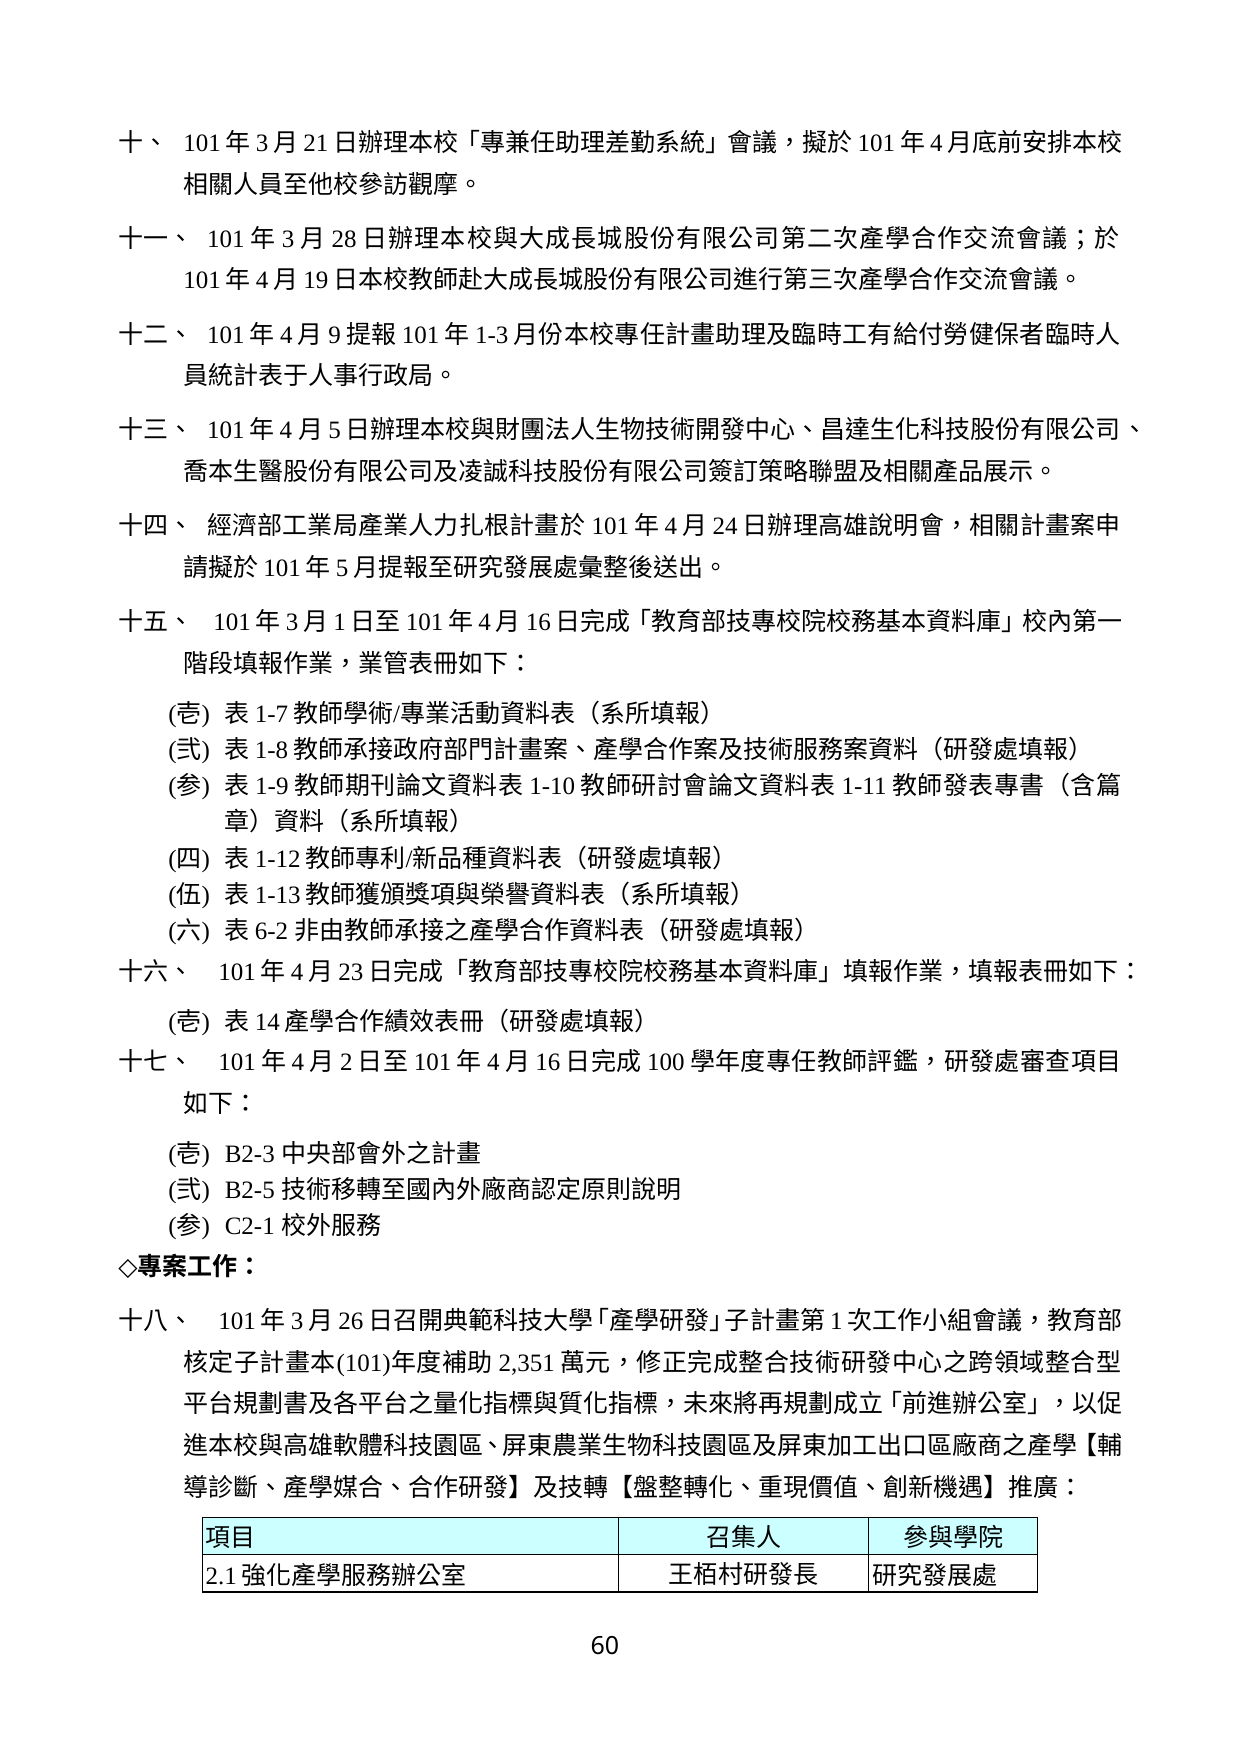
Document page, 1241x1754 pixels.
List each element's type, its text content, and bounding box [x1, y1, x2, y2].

list 表1-8教師承接政府部門計畫案、產學合作案及技術服務案資料（研發處填報） [168, 729, 1122, 766]
table_cell 2.1強化產學服務辦公室 [203, 1555, 618, 1591]
list 表1-7教師學術/專業活動資料表（系所填報） [168, 693, 1122, 729]
table_cell 研究發展處 [869, 1555, 1037, 1591]
list 101年4 月5日辦理本校與財團法人生物技術開發中心、昌達生化科技股份有限公司、喬本生醫股份有限公司及凌誠科技股份有限公司簽訂策略聯盟及相關產品展示。 [118, 406, 1122, 489]
text ◇專案工作： [118, 1242, 1122, 1283]
list 101年3月1日至101年4月16日完成「教育部技專校院校務基本資料庫」校內第一階段填報作業，業管表冊如下： [118, 597, 1122, 681]
list 101年4月23日完成「教育部技專校院校務基本資料庫」填報作業，填報表冊如下： [118, 947, 1122, 988]
list 101年3月21日辦理本校「專兼任助理差勤系統」會議，擬於101年4月底前安排本校相關人員至他校參訪觀摩。 [118, 118, 1122, 201]
list 表6-2 非由教師承接之產學合作資料表（研發處填報） [168, 911, 1122, 947]
list B2-3 中央部會外之計畫 [168, 1133, 1122, 1169]
list 101年3月26日召開典範科技大學「產學研發」子計畫第1次工作小組會議，教育部核定子計畫本(101)年度補助2,351萬元，修正完成整合技術研發中心之跨領域整合型平台規劃書及各平台之量化指標與質化指標，未來將再規劃成立「前進辦公室」，以促進本校與高雄軟體科技園區、屏東農業生物科技園區及屏東加工出口區廠商之產學【輔導診斷、產學媒合、合作研發】及技轉【盤整轉化、重現價值、創新機遇】推廣： [118, 1296, 1122, 1504]
list 101年4月9提報101年1-3月份本校專任計畫助理及臨時工有給付勞健保者臨時人員統計表于人事行政局。 [118, 310, 1122, 393]
table_header 項目 [203, 1518, 618, 1554]
list 101年4月2日至101年4月16日完成100學年度專任教師評鑑，研發處審查項目如下： [118, 1037, 1122, 1121]
list 表14產學合作績效表冊（研發處填報） [168, 1001, 1122, 1037]
list 經濟部工業局產業人力扎根計畫於101年4月24日辦理高雄說明會，相關計畫案申請擬於101年5月提報至研究發展處彙整後送出。 [118, 501, 1122, 585]
list C2-1 校外服務 [168, 1206, 1122, 1242]
list 101年3月28日辦理本校與大成長城股份有限公司第二次產學合作交流會議；於101年4月19日本校教師赴大成長城股份有限公司進行第三次產學合作交流會議。 [118, 214, 1122, 297]
table_header 召集人 [619, 1518, 868, 1554]
list 表1-12教師專利/新品種資料表（研發處填報） [168, 838, 1122, 874]
list 表1-9教師期刊論文資料表1-10教師研討會論文資料表1-11教師發表專書（含篇章）資料（系所填報） [168, 766, 1122, 838]
table_cell 王栢村研發長 [619, 1555, 868, 1591]
list 表1-13教師獲頒獎項與榮譽資料表（系所填報） [168, 874, 1122, 911]
table_header 參與學院 [869, 1518, 1037, 1554]
list B2-5 技術移轉至國內外廠商認定原則說明 [168, 1169, 1122, 1206]
